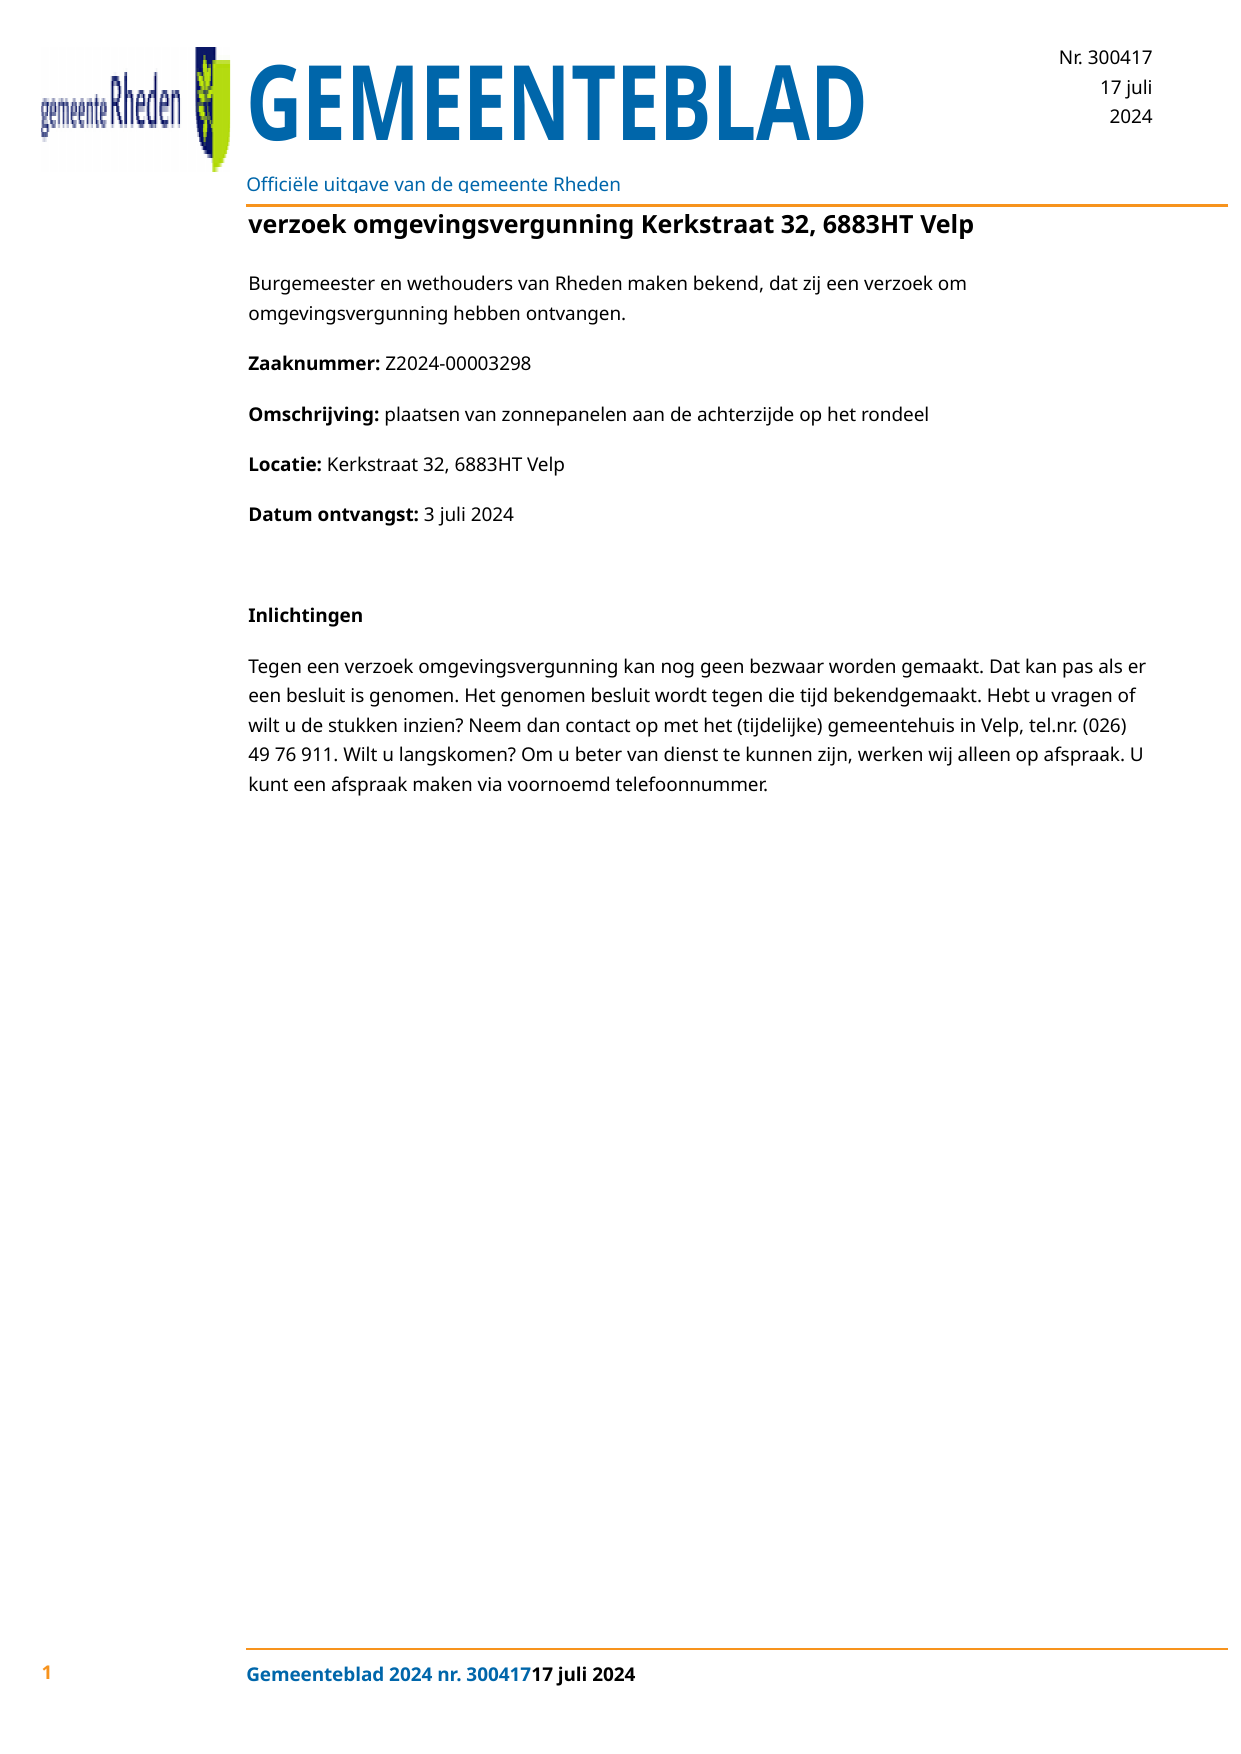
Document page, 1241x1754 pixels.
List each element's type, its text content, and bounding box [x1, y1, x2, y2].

text Tegen een verzoek omgevingsvergunning kan nog geen bezwaar worden gemaakt. Dat kan pas als er een besluit is genomen. Het genomen besluit wordt tegen die tijd bekendgemaakt. Hebt u vragen of wilt u de stukken inzien? Neem dan contact op met het (tijdelijke) gemeentehuis in Velp, tel.nr. (026) 49 76 911. Wilt u langskomen? Om u beter van dienst te kunnen zijn, werken wij alleen op afspraak. U kunt een afspraak maken via voornoemd telefoonnummer. [248, 653, 1152, 797]
text Omschrijving: plaatsen van zonnepanelen aan de achterzijde op het rondeel [248, 401, 1152, 426]
text verzoek omgevingsvergunning Kerkstraat 32, 6883HT Velp [248, 207, 1152, 241]
text Burgemeester en wethouders van Rheden maken bekend, dat zij een verzoek om omgevingsvergunning hebben ontvangen. [248, 270, 1152, 326]
text Locatie: Kerkstraat 32, 6883HT Velp [248, 451, 1152, 477]
text Zaaknummer: Z2024-00003298 [248, 350, 1152, 376]
text Datum ontvangst: 3 juli 2024 [248, 502, 1152, 527]
picture [41, 47, 231, 172]
text Inlichtingen [248, 602, 1152, 628]
